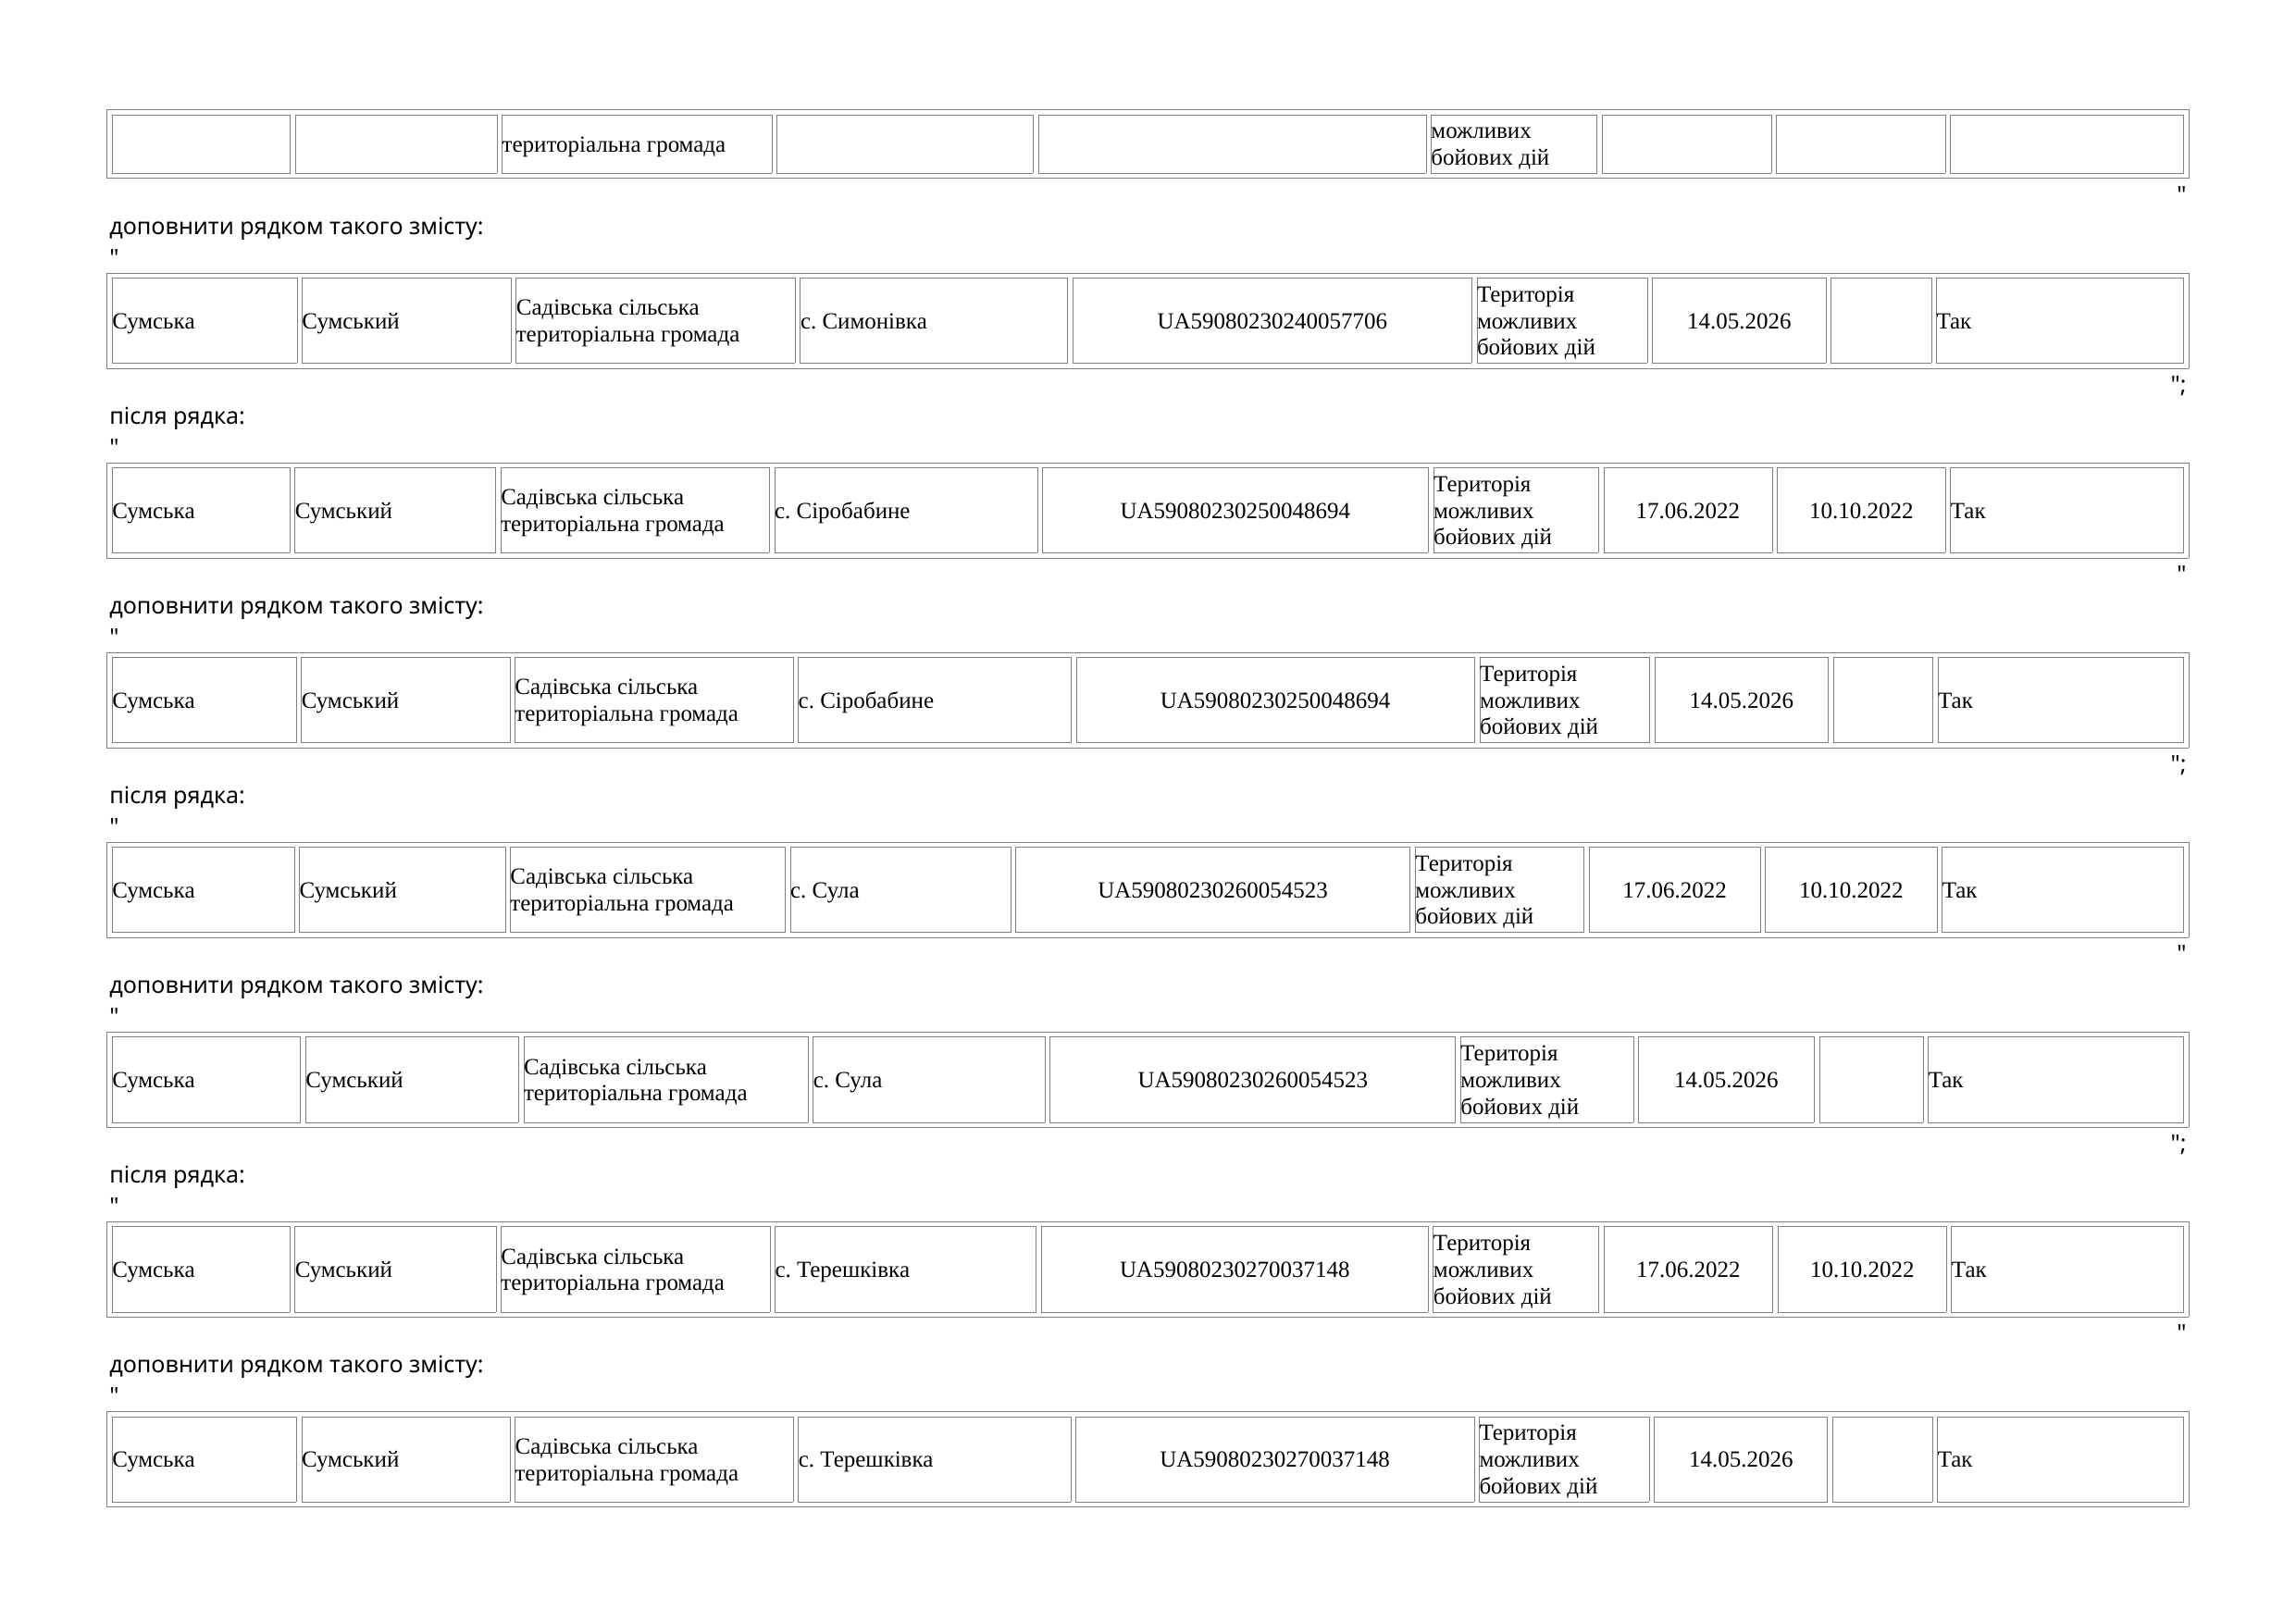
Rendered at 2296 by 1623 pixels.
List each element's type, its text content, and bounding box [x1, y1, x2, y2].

table_header [1036, 110, 1428, 173]
table_header Територія можливих бойових дій [1476, 1412, 1652, 1502]
table_header 17.06.2022 [1601, 1222, 1775, 1311]
table_header Територія можливих бойових дій [1458, 1033, 1635, 1121]
table_header [109, 110, 292, 173]
table_header UA59080230250048694 [1039, 464, 1431, 552]
table_header Сумський [303, 1033, 521, 1121]
table_header Сумський [299, 653, 512, 742]
table_header 14.05.2026 [1652, 653, 1831, 742]
table_header 10.10.2022 [1775, 464, 1948, 552]
table_header Садівська сільська територіальна громада [512, 653, 795, 742]
table_header територіальна громада [500, 110, 774, 173]
table_header Садівська сільська територіальна громада [513, 1412, 796, 1502]
table_header с. Терешківка [772, 1222, 1038, 1311]
table_header Сумська [109, 843, 296, 932]
table_header [1599, 110, 1773, 173]
text " [109, 179, 2186, 209]
text доповнити рядком такого змісту: [109, 1348, 2186, 1380]
table_header Територія можливих бойових дій [1431, 464, 1601, 552]
table_header Сумська [109, 274, 299, 363]
table_header с. Сула [788, 843, 1013, 932]
table_header 14.05.2026 [1650, 274, 1829, 363]
table_header с. Симонівка [798, 274, 1070, 363]
table_header Сумська [109, 1412, 299, 1502]
table_header Сумська [109, 1222, 292, 1311]
text " [109, 1380, 2186, 1411]
table_header Так [1940, 843, 2186, 932]
table_header Садівська сільська територіальна громада [507, 843, 788, 932]
text "; [109, 1128, 2186, 1158]
table_header UA59080230260054523 [1048, 1033, 1458, 1121]
table_header [1834, 658, 1932, 742]
text " [109, 1000, 2186, 1032]
table_header Сумський [292, 1222, 498, 1311]
text після рядка: [109, 399, 2186, 431]
text " [109, 938, 2186, 969]
table_header Територія можливих бойових дій [1477, 653, 1652, 742]
table_header Сумська [109, 1033, 303, 1121]
text " [109, 1318, 2186, 1348]
table_header [1829, 274, 1933, 363]
table_header Сумський [292, 464, 498, 552]
table_header UA59080230250048694 [1074, 653, 1477, 742]
table_header с. Терешківка [796, 1412, 1073, 1502]
table_header Територія можливих бойових дій [1431, 1222, 1601, 1311]
table_header 17.06.2022 [1586, 843, 1763, 932]
text доповнити рядком такого змісту: [109, 209, 2186, 241]
text " [109, 241, 2186, 272]
table_header Садівська сільська територіальна громада [521, 1033, 811, 1121]
table_header [292, 110, 499, 173]
table_header с. Сула [811, 1033, 1048, 1121]
text " [109, 621, 2186, 652]
text "; [109, 369, 2186, 399]
table_header Так [1933, 274, 2186, 363]
table_header Територія можливих бойових дій [1412, 843, 1586, 932]
text "; [109, 749, 2186, 779]
table_header с. Сіробабине [796, 653, 1074, 742]
table_header Сумський [299, 1412, 512, 1502]
table_header Садівська сільська територіальна громада [498, 464, 772, 552]
table_header 10.10.2022 [1763, 843, 1940, 932]
text після рядка: [109, 1158, 2186, 1190]
table_header Садівська сільська територіальна громада [514, 274, 798, 363]
table_header [1831, 279, 1931, 363]
table_header Так [1935, 1412, 2186, 1502]
table_header Так [1926, 1033, 2186, 1121]
table_header Територія можливих бойових дій [1474, 274, 1650, 363]
table_header UA59080230270037148 [1074, 1412, 1476, 1502]
text " [109, 431, 2186, 462]
text доповнити рядком такого змісту: [109, 969, 2186, 1000]
table_header [1817, 1033, 1926, 1121]
table_header Так [1949, 1222, 2186, 1311]
table_header Сумська [109, 653, 299, 742]
table_header Сумський [299, 274, 514, 363]
table_header [774, 110, 1036, 173]
text доповнити рядком такого змісту: [109, 589, 2186, 621]
table_header [1830, 1412, 1935, 1502]
text " [109, 559, 2186, 589]
text після рядка: [109, 779, 2186, 811]
table_header Так [1948, 464, 2186, 552]
table_header UA59080230260054523 [1013, 843, 1412, 932]
table_header 10.10.2022 [1775, 1222, 1949, 1311]
table_header [1831, 653, 1935, 742]
table_header UA59080230240057706 [1070, 274, 1474, 363]
table_header 14.05.2026 [1652, 1412, 1830, 1502]
table_header 14.05.2026 [1636, 1033, 1817, 1121]
text " [109, 811, 2186, 842]
table_header можливих бойових дій [1428, 110, 1599, 173]
table_header Так [1935, 653, 2186, 742]
table_header [1820, 1037, 1923, 1121]
table_header [1773, 110, 1947, 173]
table_header [1948, 110, 2186, 173]
table_header 17.06.2022 [1601, 464, 1774, 552]
table_header Сумська [109, 464, 292, 552]
table_header с. Сіробабине [772, 464, 1039, 552]
table_header [1833, 1418, 1932, 1502]
table_header Сумський [296, 843, 507, 932]
table_header UA59080230270037148 [1038, 1222, 1431, 1311]
table_header Садівська сільська територіальна громада [498, 1222, 772, 1311]
text " [109, 1190, 2186, 1221]
